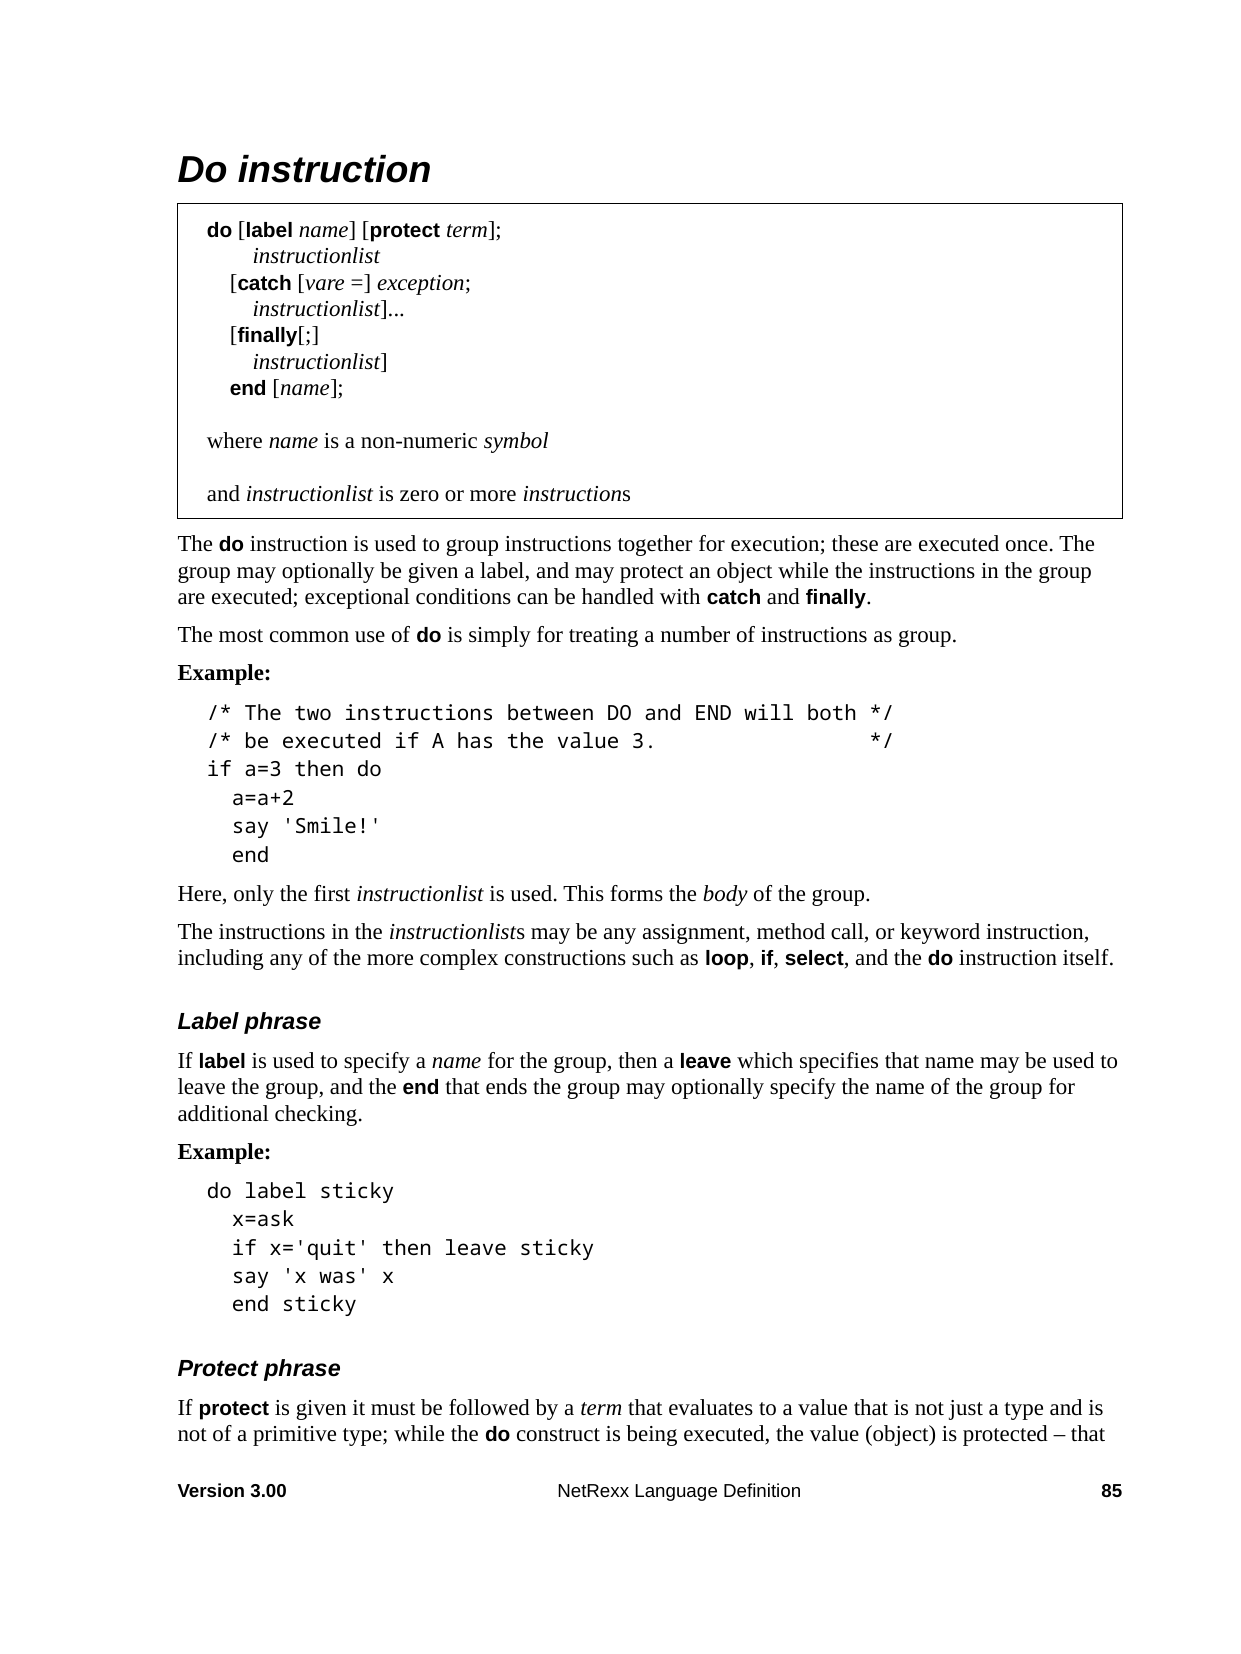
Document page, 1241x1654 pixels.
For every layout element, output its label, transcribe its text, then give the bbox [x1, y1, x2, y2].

text /* The two instructions between DO and END will both */ /* be executed if A has the value 3. */ if a=3 then do a=a+2 say 'Smile!' end [207, 698, 1122, 868]
text The do instruction is used to group instructions together for execution; these are executed once. The group may optionally be given a label, and may protect an object while the instructions in the group are executed; exceptional conditions can be handled with catch and finally. [177, 531, 1122, 609]
table_header do [label name] [protect term]; instructionlist [catch [vare =] exception; instructionlist]... [finally[;] instructionlist] end [name]; where name is a non-numeric symbol and instructionlist is zero or more instructions [178, 204, 1122, 518]
text The most common use of do is simply for treating a number of instructions as group. [177, 621, 1122, 648]
text Example: [177, 1138, 1122, 1164]
text If protect is given it must be followed by a term that evaluates to a value that is not just a type and is not of a primitive type; while the do construct is being executed, the value (object) is protected – that [177, 1394, 1122, 1447]
text If label is used to specify a name for the group, then a leave which specifies that name may be used to leave the group, and the end that ends the group may optionally specify the name of the group for additional checking. [177, 1047, 1122, 1126]
subtitle Label phrase [177, 1008, 1122, 1034]
subtitle Do instruction [177, 148, 1122, 191]
text do label sticky x=ask if x='quit' then leave sticky say 'x was' x end sticky [207, 1176, 1122, 1318]
text The instructions in the instructionlists may be any assignment, method call, or keyword instruction, including any of the more complex constructions such as loop, if, select, and the do instruction itself. [177, 918, 1122, 971]
subtitle Protect phrase [177, 1355, 1122, 1382]
text Example: [177, 659, 1122, 686]
text Here, only the first instructionlist is used. This forms the body of the group. [177, 880, 1122, 906]
